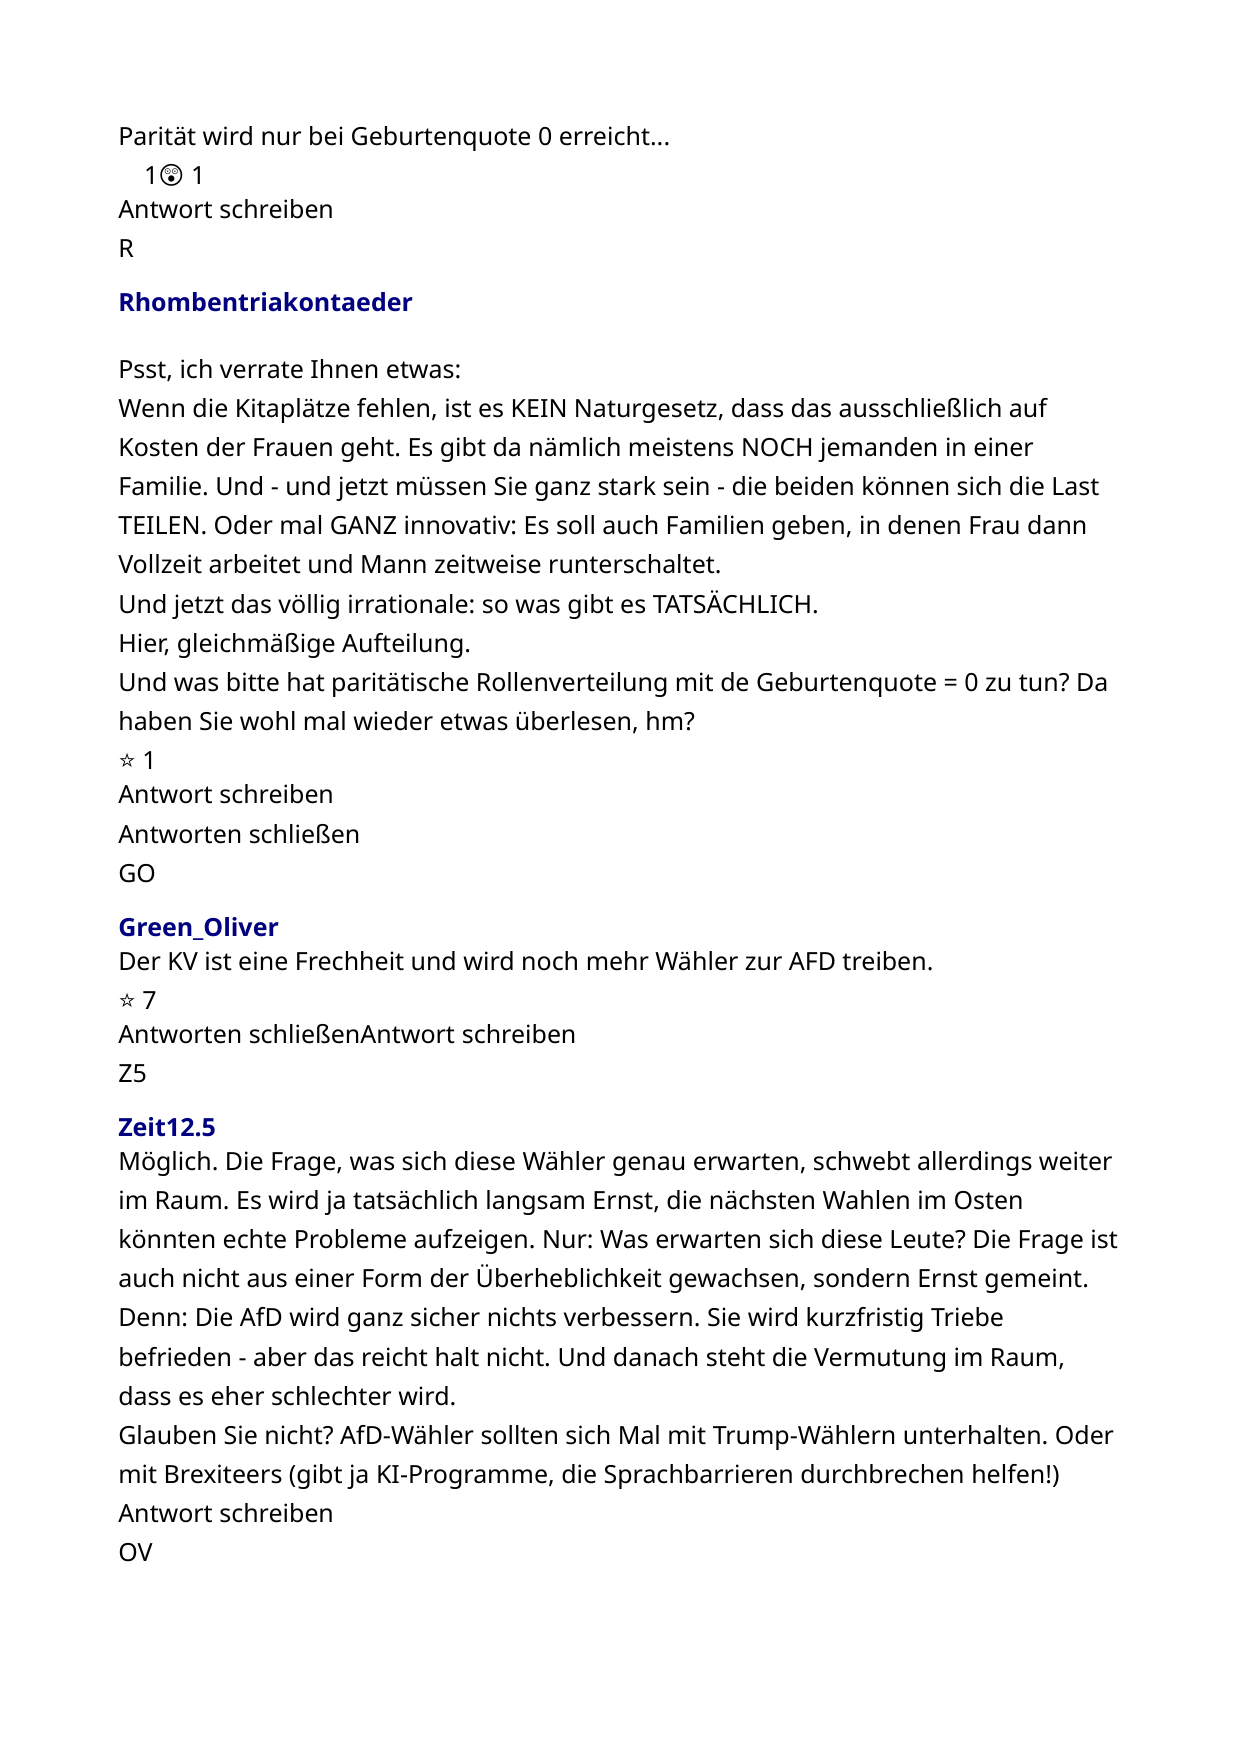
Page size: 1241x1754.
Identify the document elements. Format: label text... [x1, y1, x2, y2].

text Und was bitte hat paritätische Rollenverteilung mit de Geburtenquote = 0 zu tun? Da haben Sie wohl mal wieder etwas überlesen, hm? [118, 665, 1122, 738]
text Antwort schreiben [118, 191, 1122, 225]
text Antworten schließen [118, 816, 1122, 850]
subtitle Zeit12.5 [118, 1109, 1122, 1143]
text R [118, 231, 1122, 264]
text Der KV ist eine Frechheit und wird noch mehr Wähler zur AFD treiben. [118, 943, 1122, 977]
text Hier, gleichmäßige Aufteilung. [118, 626, 1122, 659]
text Antwort schreiben [118, 777, 1122, 811]
text GO [118, 855, 1122, 889]
text Z5 [118, 1056, 1122, 1090]
text OV [118, 1535, 1122, 1569]
text Denn: Die AfD wird ganz sicher nichts verbessern. Sie wird kurzfristig Triebe befrieden - aber das reicht halt nicht. Und danach steht die Vermutung im Raum, dass es eher schlechter wird. [118, 1300, 1122, 1412]
text Und jetzt das völlig irrationale: so was gibt es TATSÄCHLICH. [118, 586, 1122, 620]
text Wenn die Kitaplätze fehlen, ist es KEIN Naturgesetz, dass das ausschließlich auf Kosten der Frauen geht. Es gibt da nämlich meistens NOCH jemanden in einer Familie. Und - und jetzt müssen Sie ganz stark sein - die beiden können sich die Last TEILEN. Oder mal GANZ innovativ: Es soll auch Familien geben, in denen Frau dann Vollzeit arbeitet und Mann zeitweise runterschaltet. [118, 391, 1122, 581]
subtitle Green_Oliver [118, 909, 1122, 943]
text ⭐️ 1 [118, 743, 1122, 777]
text Antworten schließenAntwort schreiben [118, 1016, 1122, 1051]
text Glauben Sie nicht? AfD-Wähler sollten sich Mal mit Trump-Wählern unterhalten. Oder mit Brexiteers (gibt ja KI-Programme, die Sprachbarrieren durchbrechen helfen!) [118, 1418, 1122, 1491]
text Möglich. Die Frage, was sich diese Wähler genau erwarten, schwebt allerdings weiter im Raum. Es wird ja tatsächlich langsam Ernst, die nächsten Wahlen im Osten könnten echte Probleme aufzeigen. Nur: Was erwarten sich diese Leute? Die Frage ist auch nicht aus einer Form der Überheblichkeit gewachsen, sondern Ernst gemeint. [118, 1143, 1122, 1295]
text 🤨 1😲 1 [118, 157, 1122, 191]
text ⭐️ 7 [118, 982, 1122, 1016]
text Psst, ich verrate Ihnen etwas: [118, 351, 1122, 385]
subtitle Rhombentriakontaeder [118, 284, 1122, 318]
text Parität wird nur bei Geburtenquote 0 erreicht... [118, 118, 1122, 152]
text Antwort schreiben [118, 1496, 1122, 1530]
